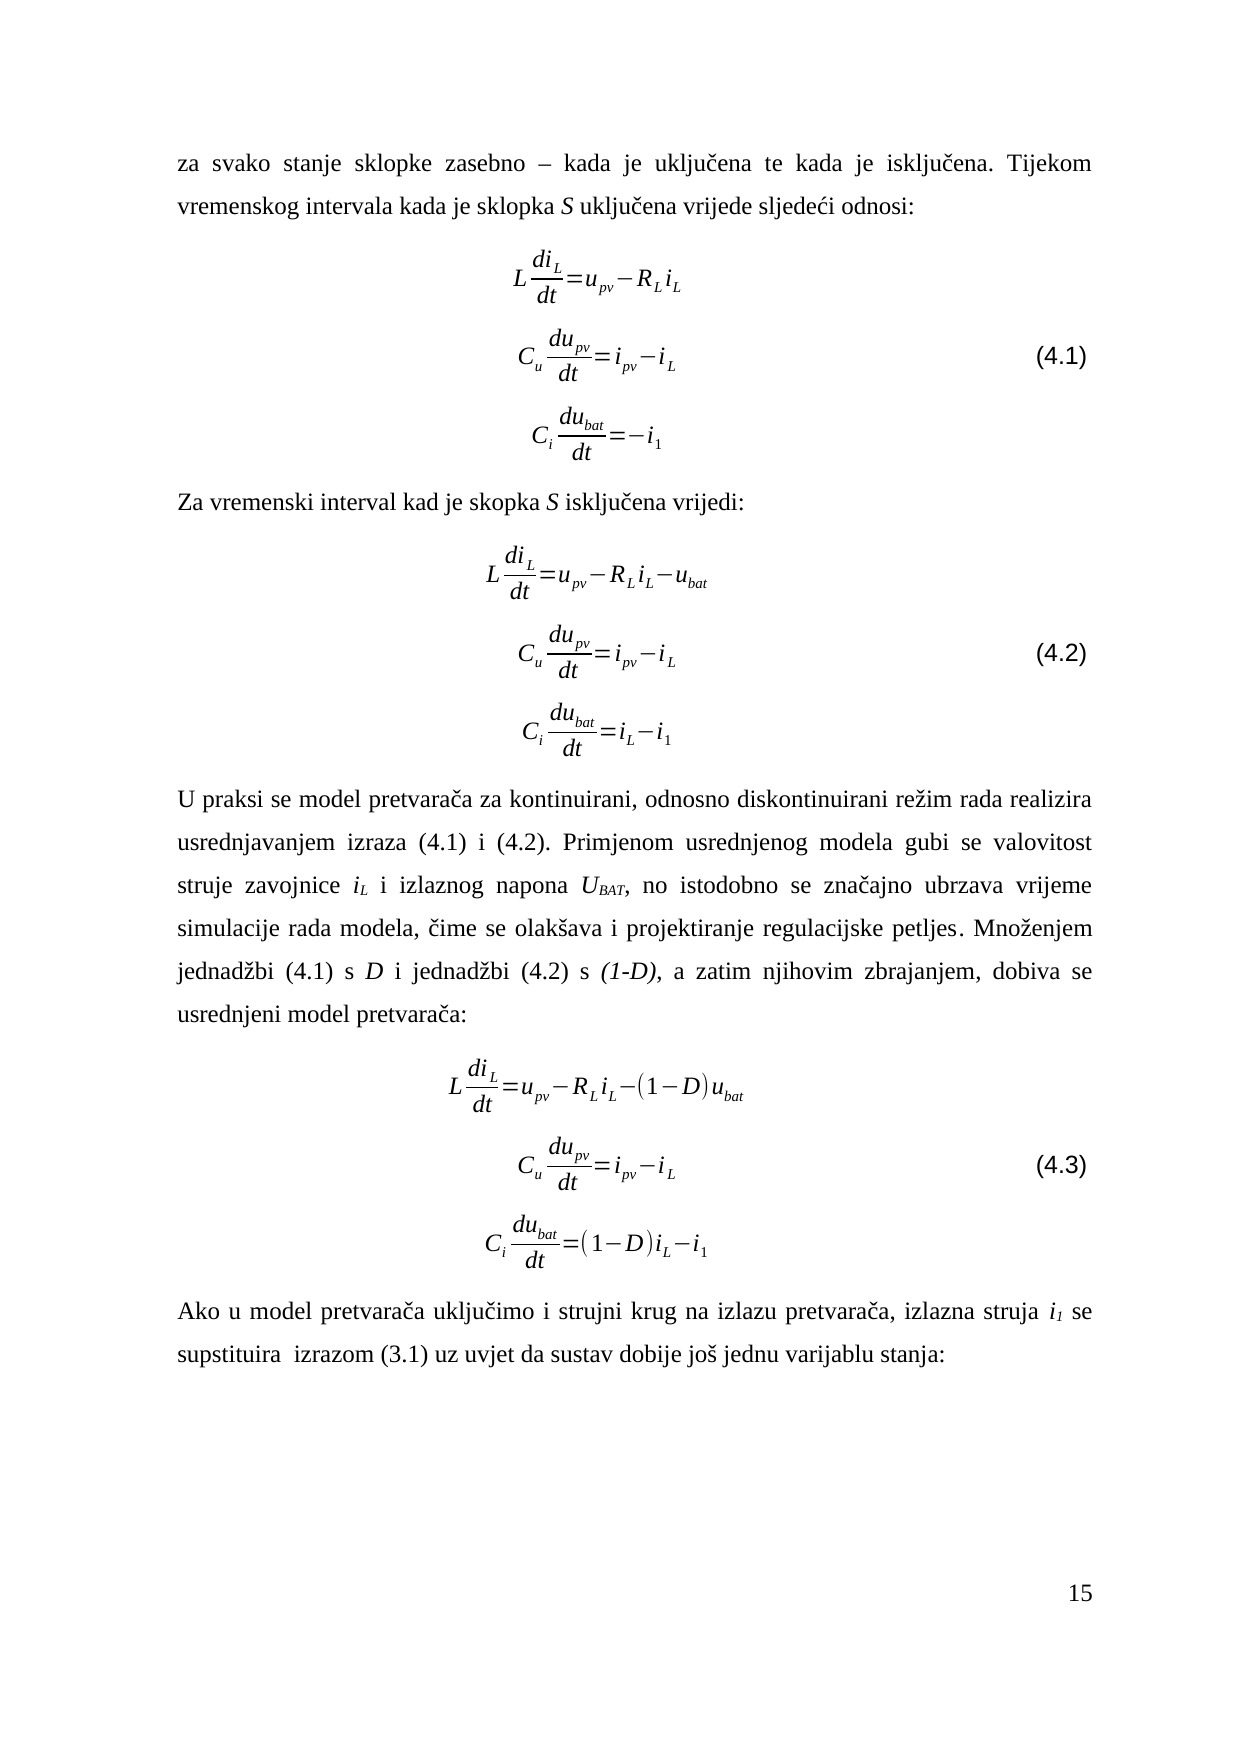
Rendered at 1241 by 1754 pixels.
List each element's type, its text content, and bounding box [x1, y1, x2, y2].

table_header (4.1) [1016, 240, 1093, 475]
table_cell [177, 397, 1016, 475]
text U praksi se model pretvarača za kontinuirani, odnosno diskontinuirani režim rada realizira usrednjavanjem izraza (4.1) i (4.2). Primjenom usrednjenog modela gubi se valovitost struje zavojnice iL i izlaznog napona UBAT, no istodobno se značajno ubrzava vrijeme simulacije rada modela, čime se olakšava i projektiranje regulacijske petljes. Množenjem jednadžbi (4.1) s D i jednadžbi (4.2) s (1-D), a zatim njihovim zbrajanjem, dobiva se usrednjeni model pretvarača: [177, 784, 1093, 1028]
table_header [177, 536, 1016, 615]
text za svako stanje sklopke zasebno – kada je uključena te kada je isključena. Tijekom vremenskog intervala kada je sklopka S uključena vrijede sljedeći odnosi: [177, 148, 1093, 219]
table_cell [177, 1205, 1015, 1284]
table_cell [177, 1127, 1015, 1205]
table_header (4.3) [1015, 1049, 1093, 1284]
table_cell [177, 318, 1016, 397]
table_header [177, 240, 1016, 318]
text Za vremenski interval kad je skopka S isključena vrijedi: [177, 487, 1093, 516]
table_cell [177, 693, 1016, 772]
text Ako u model pretvarača uključimo i strujni krug na izlazu pretvarača, izlazna struja i1 se supstituira izrazom (3.1) uz uvjet da sustav dobije još jednu varijablu stanja: [177, 1296, 1093, 1368]
table_cell [177, 615, 1016, 693]
table_header [177, 1049, 1015, 1127]
table_header (4.2) [1016, 536, 1093, 772]
